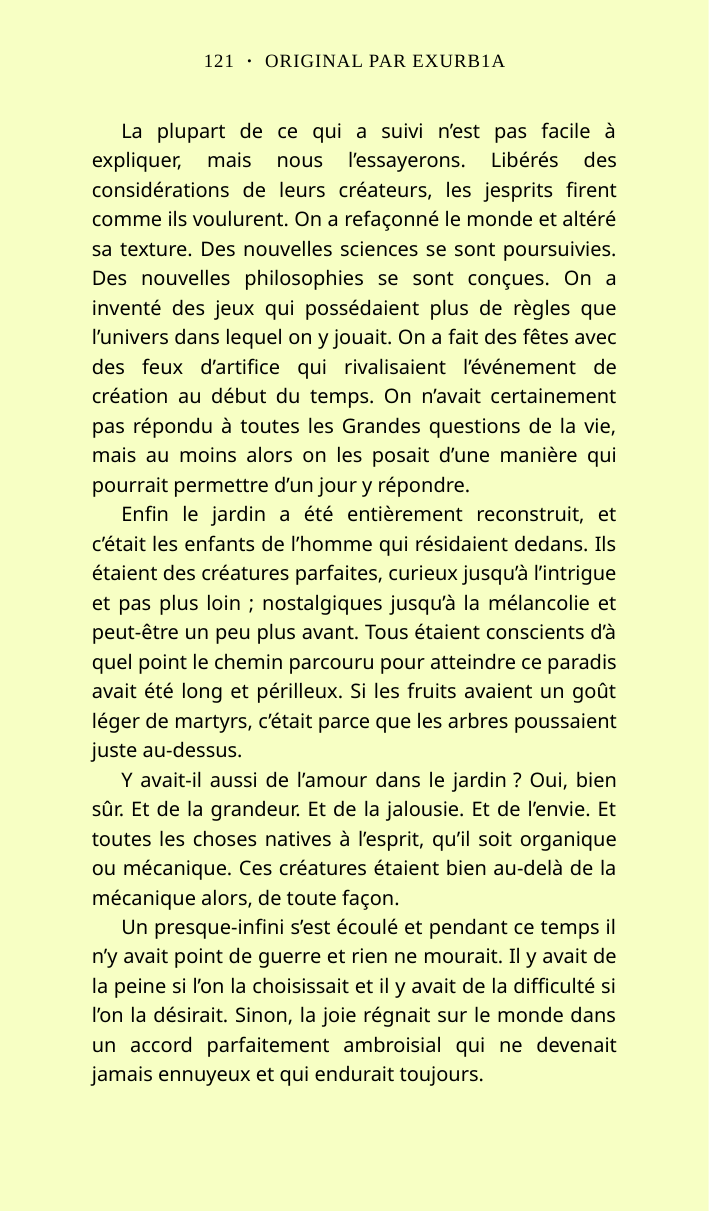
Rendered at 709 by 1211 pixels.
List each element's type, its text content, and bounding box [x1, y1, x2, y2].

text La plupart de ce qui a suivi n’est pas facile à expliquer, mais nous l’essayerons. Libérés des considérations de leurs créateurs, les jesprits firent comme ils voulurent. On a refaçonné le monde et altéré sa texture. Des nouvelles sciences se sont poursuivies. Des nouvelles philosophies se sont conçues. On a inventé des jeux qui possédaient plus de règles que l’univers dans lequel on y jouait. On a fait des fêtes avec des feux d’artifice qui rivalisaient l’événement de création au début du temps. On n’avait certainement pas répondu à toutes les Grandes questions de la vie, mais au moins alors on les posait d’une manière qui pourrait permettre d’un jour y répondre. [92, 115, 617, 498]
text Enfin le jardin a été entièrement reconstruit, et c’était les enfants de l’homme qui résidaient dedans. Ils étaient des créatures parfaites, curieux jusqu’à l’intrigue et pas plus loin ; nostalgiques jusqu’à la mélancolie et peut-être un peu plus avant. Tous étaient conscients d’à quel point le chemin parcouru pour atteindre ce paradis avait été long et périlleux. Si les fruits avaient un goût léger de martyrs, c’était parce que les arbres poussaient juste au-dessus. [92, 498, 617, 763]
text Un presque-infini s’est écoulé et pendant ce temps il n’y avait point de guerre et rien ne mourait. Il y avait de la peine si l’on la choisissait et il y avait de la difficulté si l’on la désirait. Sinon, la joie régnait sur le monde dans un accord parfaitement ambroisial qui ne devenait jamais ennuyeux et qui endurait toujours. [92, 911, 617, 1088]
text Y avait-il aussi de l’amour dans le jardin ? Oui, bien sûr. Et de la grandeur. Et de la jalousie. Et de l’envie. Et toutes les choses natives à l’esprit, qu’il soit organique ou mécanique. Ces créatures étaient bien au-delà de la mécanique alors, de toute façon. [92, 763, 617, 911]
